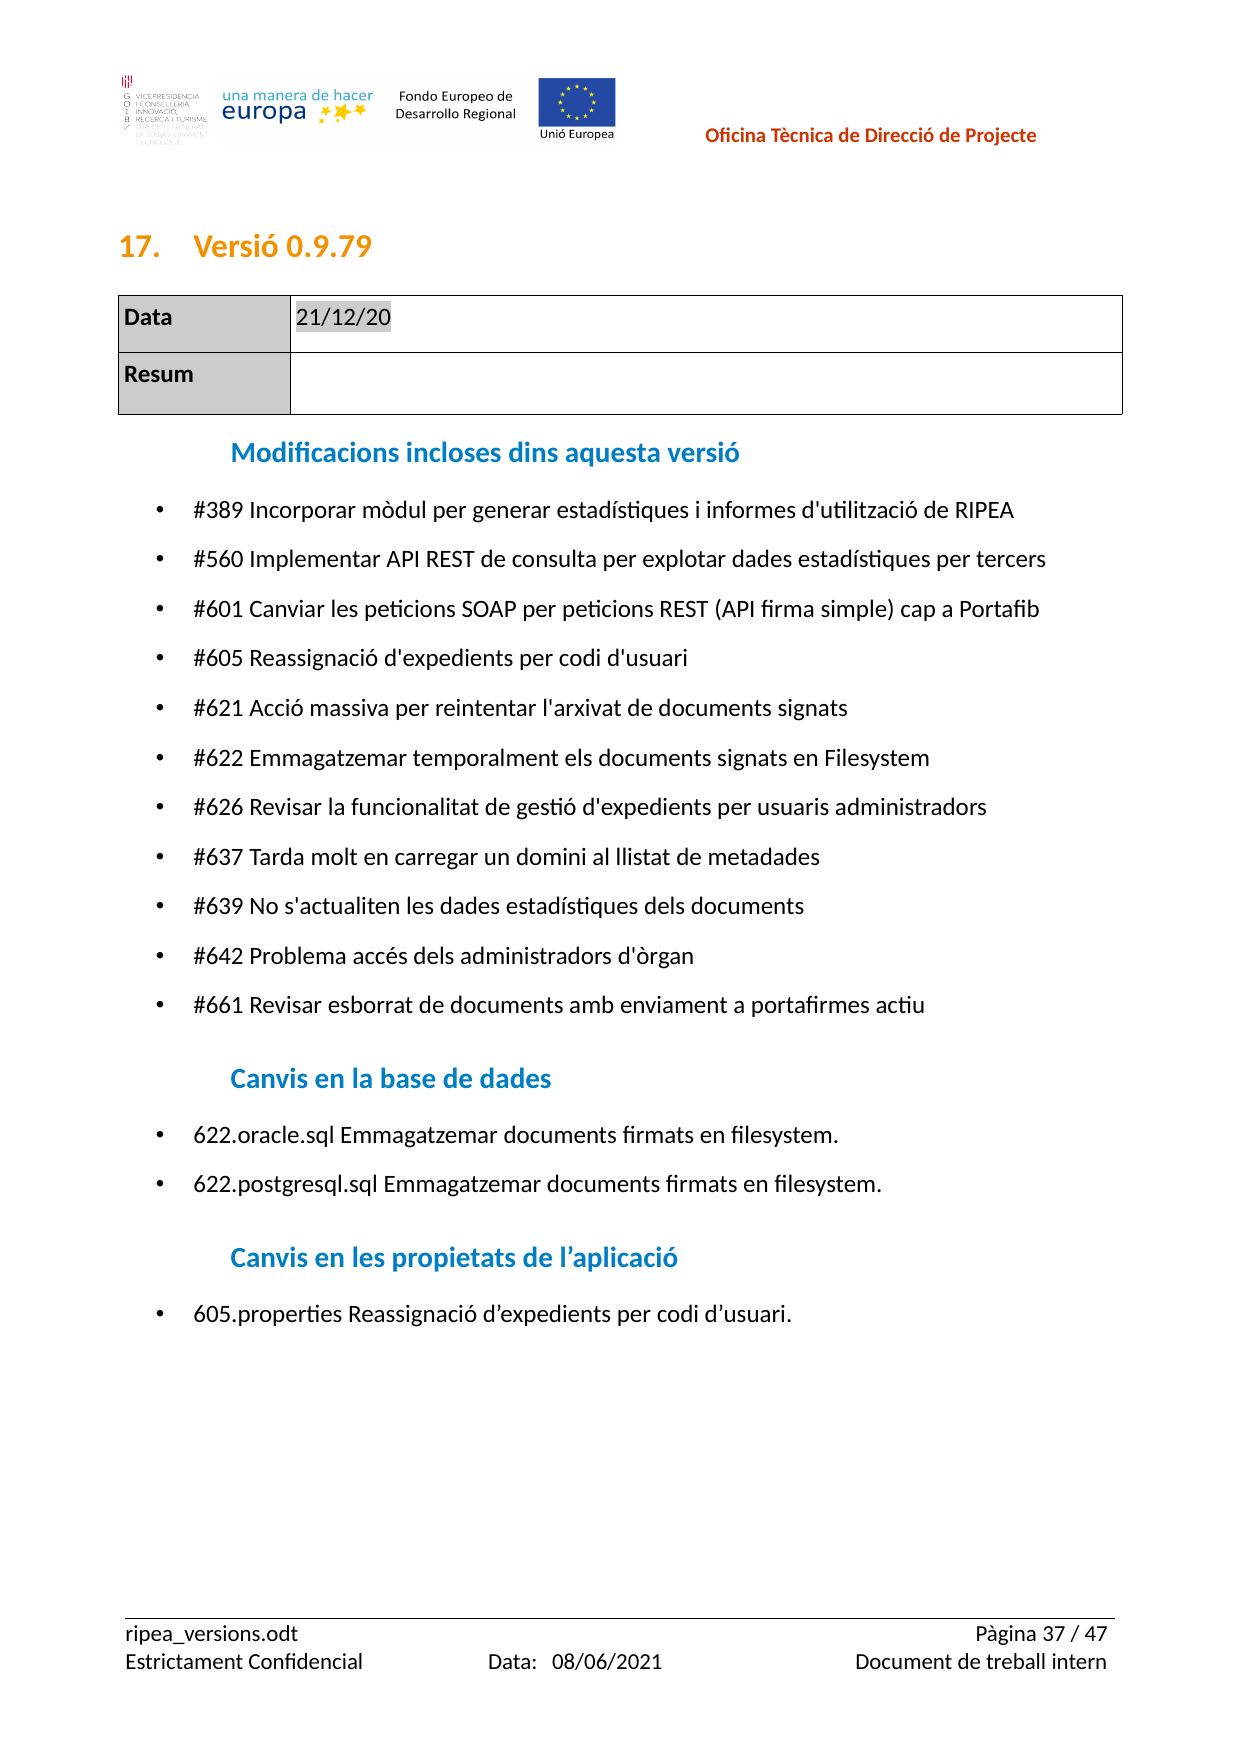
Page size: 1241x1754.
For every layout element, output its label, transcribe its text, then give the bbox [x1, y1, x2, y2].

list #639 No s'actualiten les dades estadístiques dels documents [156, 890, 1122, 921]
list 622.postgresql.sql Emmagatzemar documents firmats en filesystem. [156, 1169, 1122, 1199]
table_header Data [119, 296, 290, 352]
list #601 Canviar les peticions SOAP per peticions REST (API firma simple) cap a Portafib [156, 593, 1122, 623]
table_cell Resum [119, 353, 290, 414]
list #560 Implementar API REST de consulta per explotar dades estadístiques per tercers [156, 543, 1122, 574]
list #389 Incorporar mòdul per generar estadístiques i informes d'utilització de RIPEA [156, 494, 1122, 524]
picture [219, 73, 621, 147]
picture [118, 73, 213, 147]
subtitle Canvis en la base de dades [153, 1060, 1122, 1095]
table_header 21/12/20 [291, 296, 1122, 352]
subtitle Modificacions incloses dins aquesta versió [153, 434, 1122, 470]
list #642 Problema accés dels administradors d'òrgan [156, 940, 1122, 971]
list #637 Tarda molt en carregar un domini al llistat de metadades [156, 841, 1122, 871]
list #605 Reassignació d'expedients per codi d'usuari [156, 642, 1122, 673]
subtitle Versió 0.9.79 [118, 225, 1122, 266]
list 622.oracle.sql Emmagatzemar documents firmats en filesystem. [156, 1119, 1122, 1149]
list #626 Revisar la funcionalitat de gestió d'expedients per usuaris administradors [156, 791, 1122, 822]
table_cell [291, 353, 1122, 414]
list #661 Revisar esborrat de documents amb enviament a portafirmes actiu [156, 989, 1122, 1020]
list #621 Acció massiva per reintentar l'arxivat de documents signats [156, 692, 1122, 723]
list #622 Emmagatzemar temporalment els documents signats en Filesystem [156, 742, 1122, 772]
list 605.properties Reassignació d’expedients per codi d’usuari. [156, 1298, 1122, 1329]
subtitle Canvis en les propietats de l’aplicació [153, 1239, 1122, 1274]
